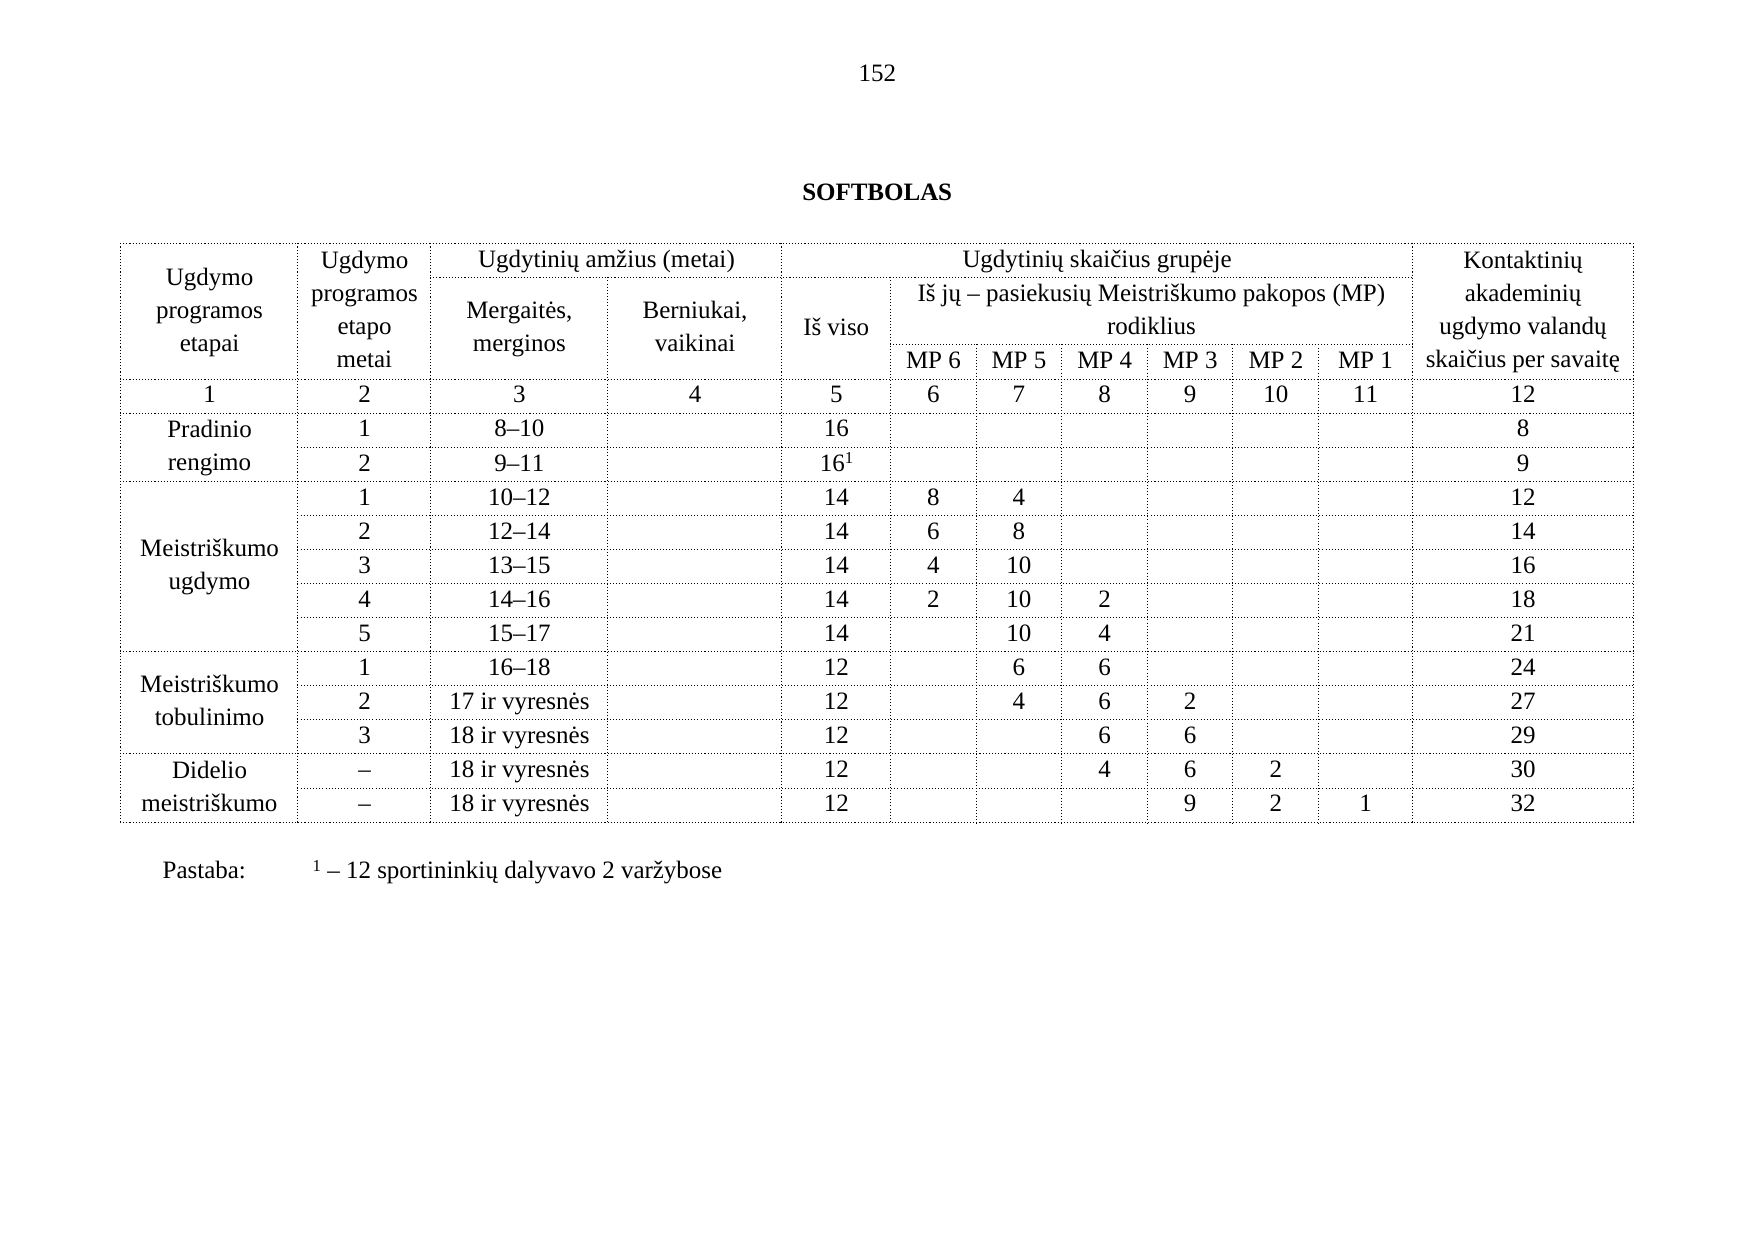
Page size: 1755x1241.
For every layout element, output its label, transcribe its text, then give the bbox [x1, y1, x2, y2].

table_cell 12 [782, 719, 890, 753]
table_cell 6 [1062, 685, 1147, 719]
table_cell MP 1 [1319, 344, 1412, 378]
table_cell 2 [1147, 685, 1233, 719]
table_cell 8 [1412, 413, 1633, 447]
table_cell 29 [1412, 719, 1633, 753]
table_cell 6 [976, 651, 1062, 685]
table_cell Didelio meistriškumo [121, 753, 298, 822]
table_cell 14 [782, 617, 890, 651]
table_cell [1062, 788, 1147, 822]
table_cell [1062, 481, 1147, 515]
table_cell [890, 685, 976, 719]
table_cell 6 [1147, 719, 1233, 753]
table_cell Mergaitės, merginos [431, 277, 608, 378]
table_cell [890, 719, 976, 753]
table_cell 18 ir vyresnės [431, 719, 608, 753]
table_cell 8 [890, 481, 976, 515]
table_cell MP 3 [1147, 344, 1233, 378]
table_cell 1 [1319, 788, 1412, 822]
table_cell [1062, 413, 1147, 447]
table_cell 2 [1233, 788, 1318, 822]
table_cell [1319, 549, 1412, 583]
table_cell 1 [298, 413, 431, 447]
table_cell [1319, 447, 1412, 481]
table_cell 2 [1233, 753, 1318, 787]
table_cell [976, 413, 1062, 447]
text Pastaba: 1 – 12 sportininkių dalyvavo 2 varžybose [162, 856, 1580, 884]
table_cell – [298, 788, 431, 822]
table_cell Pradinio rengimo [121, 413, 298, 481]
table_cell [1062, 515, 1147, 549]
table_cell MP 6 [890, 344, 976, 378]
table_cell [1319, 719, 1412, 753]
table_cell 2 [298, 447, 431, 481]
table_cell 12–14 [431, 515, 608, 549]
table_cell 2 [298, 379, 431, 412]
table_cell 16 [782, 413, 890, 447]
table_cell [608, 685, 782, 719]
table_cell 9–11 [431, 447, 608, 481]
table_cell [890, 447, 976, 481]
table_cell Meistriškumo tobulinimo [121, 651, 298, 753]
table_cell 6 [1147, 753, 1233, 787]
table_cell [1147, 583, 1233, 617]
table_cell [1147, 447, 1233, 481]
table_cell [1233, 685, 1318, 719]
table_cell [608, 617, 782, 651]
table_cell 14 [782, 583, 890, 617]
table_cell [608, 413, 782, 447]
table_cell 24 [1412, 651, 1633, 685]
table_cell [608, 515, 782, 549]
table_cell 8 [1062, 379, 1147, 412]
table_cell 4 [976, 685, 1062, 719]
table_cell MP 5 [976, 344, 1062, 378]
table_cell 5 [298, 617, 431, 651]
table_cell 18 ir vyresnės [431, 788, 608, 822]
table_cell 16 [1412, 549, 1633, 583]
table_cell 9 [1147, 379, 1233, 412]
table_cell 14 [782, 481, 890, 515]
table_cell [1147, 481, 1233, 515]
table_cell [608, 651, 782, 685]
table_cell [1233, 549, 1318, 583]
table_cell 9 [1412, 447, 1633, 481]
table_cell [1319, 515, 1412, 549]
table_cell 12 [782, 753, 890, 787]
table_cell [1319, 651, 1412, 685]
table_header Ugdytinių skaičius grupėje [782, 243, 1412, 277]
table_cell 18 [1412, 583, 1633, 617]
table_cell [1319, 481, 1412, 515]
table_header Ugdymo programos etapai [121, 243, 298, 378]
table_cell 6 [1062, 651, 1147, 685]
table_cell 5 [782, 379, 890, 412]
table_cell [1062, 549, 1147, 583]
table_cell [1233, 447, 1318, 481]
table_cell 3 [298, 719, 431, 753]
table_cell 21 [1412, 617, 1633, 651]
table_cell [1319, 753, 1412, 787]
table_cell 3 [298, 549, 431, 583]
table_cell [976, 753, 1062, 787]
table_cell [890, 617, 976, 651]
table_cell [1319, 413, 1412, 447]
table_cell 32 [1412, 788, 1633, 822]
table_header Ugdymo programos etapo metai [298, 243, 431, 378]
table_cell [1233, 719, 1318, 753]
table_cell 4 [976, 481, 1062, 515]
table_cell Iš jų – pasiekusių Meistriškumo pakopos (MP) rodiklius [890, 277, 1412, 344]
table_cell 10 [976, 617, 1062, 651]
table_cell [608, 719, 782, 753]
table_cell [976, 788, 1062, 822]
table_cell [890, 651, 976, 685]
table_cell 8–10 [431, 413, 608, 447]
table_cell [1319, 617, 1412, 651]
table_cell [976, 447, 1062, 481]
table_cell 4 [1062, 753, 1147, 787]
table_cell 14–16 [431, 583, 608, 617]
table_cell 6 [890, 379, 976, 412]
table_cell 161 [782, 447, 890, 481]
table_cell 12 [782, 788, 890, 822]
table_cell 8 [976, 515, 1062, 549]
table_cell Meistriškumo ugdymo [121, 481, 298, 651]
table_cell [976, 719, 1062, 753]
table_cell [1147, 549, 1233, 583]
table_cell 10–12 [431, 481, 608, 515]
table_cell [608, 788, 782, 822]
table_cell 2 [1062, 583, 1147, 617]
table_cell [1319, 583, 1412, 617]
table_cell 14 [782, 515, 890, 549]
table_cell [608, 447, 782, 481]
table_cell [1147, 651, 1233, 685]
table_cell [1233, 617, 1318, 651]
table_cell [1062, 447, 1147, 481]
table_cell [1233, 413, 1318, 447]
table_cell 17 ir vyresnės [431, 685, 608, 719]
table_cell 16–18 [431, 651, 608, 685]
table_cell [1147, 617, 1233, 651]
table_cell 12 [782, 685, 890, 719]
table_cell 3 [431, 379, 608, 412]
table_cell 1 [298, 651, 431, 685]
table_cell [1233, 651, 1318, 685]
table_cell Iš viso [782, 277, 890, 378]
table_cell MP 4 [1062, 344, 1147, 378]
table_cell 13–15 [431, 549, 608, 583]
table_cell 4 [890, 549, 976, 583]
table_cell [890, 788, 976, 822]
table_cell 18 ir vyresnės [431, 753, 608, 787]
table_header Kontaktinių akademinių ugdymo valandų skaičius per savaitę [1412, 243, 1633, 378]
table_cell 6 [890, 515, 976, 549]
table_cell 2 [890, 583, 976, 617]
table_cell 4 [608, 379, 782, 412]
table_cell 14 [1412, 515, 1633, 549]
table_cell 4 [1062, 617, 1147, 651]
table_cell [890, 753, 976, 787]
table_cell 6 [1062, 719, 1147, 753]
table_cell 1 [121, 379, 298, 412]
table_cell 2 [298, 685, 431, 719]
table_cell 9 [1147, 788, 1233, 822]
table_cell 10 [1233, 379, 1318, 412]
table_cell [608, 583, 782, 617]
table_cell 12 [782, 651, 890, 685]
table_cell 10 [976, 583, 1062, 617]
table_cell 27 [1412, 685, 1633, 719]
table_cell [1147, 413, 1233, 447]
table_cell Berniukai, vaikinai [608, 277, 782, 378]
table_cell [890, 413, 976, 447]
table_cell [608, 481, 782, 515]
table_cell 10 [976, 549, 1062, 583]
table_cell [608, 549, 782, 583]
table_cell 12 [1412, 379, 1633, 412]
table_cell [608, 753, 782, 787]
table_cell 1 [298, 481, 431, 515]
table_header Ugdytinių amžius (metai) [431, 243, 782, 277]
table_cell [1233, 481, 1318, 515]
table_cell 15–17 [431, 617, 608, 651]
table_cell 4 [298, 583, 431, 617]
table_cell MP 2 [1233, 344, 1318, 378]
table_cell – [298, 753, 431, 787]
table_cell [1319, 685, 1412, 719]
text softbolas [118, 177, 1636, 206]
table_cell 30 [1412, 753, 1633, 787]
table_cell 11 [1319, 379, 1412, 412]
table_cell [1233, 583, 1318, 617]
table_cell 7 [976, 379, 1062, 412]
table_cell [1147, 515, 1233, 549]
table_cell 14 [782, 549, 890, 583]
table_cell 2 [298, 515, 431, 549]
table_cell 12 [1412, 481, 1633, 515]
table_cell [1233, 515, 1318, 549]
